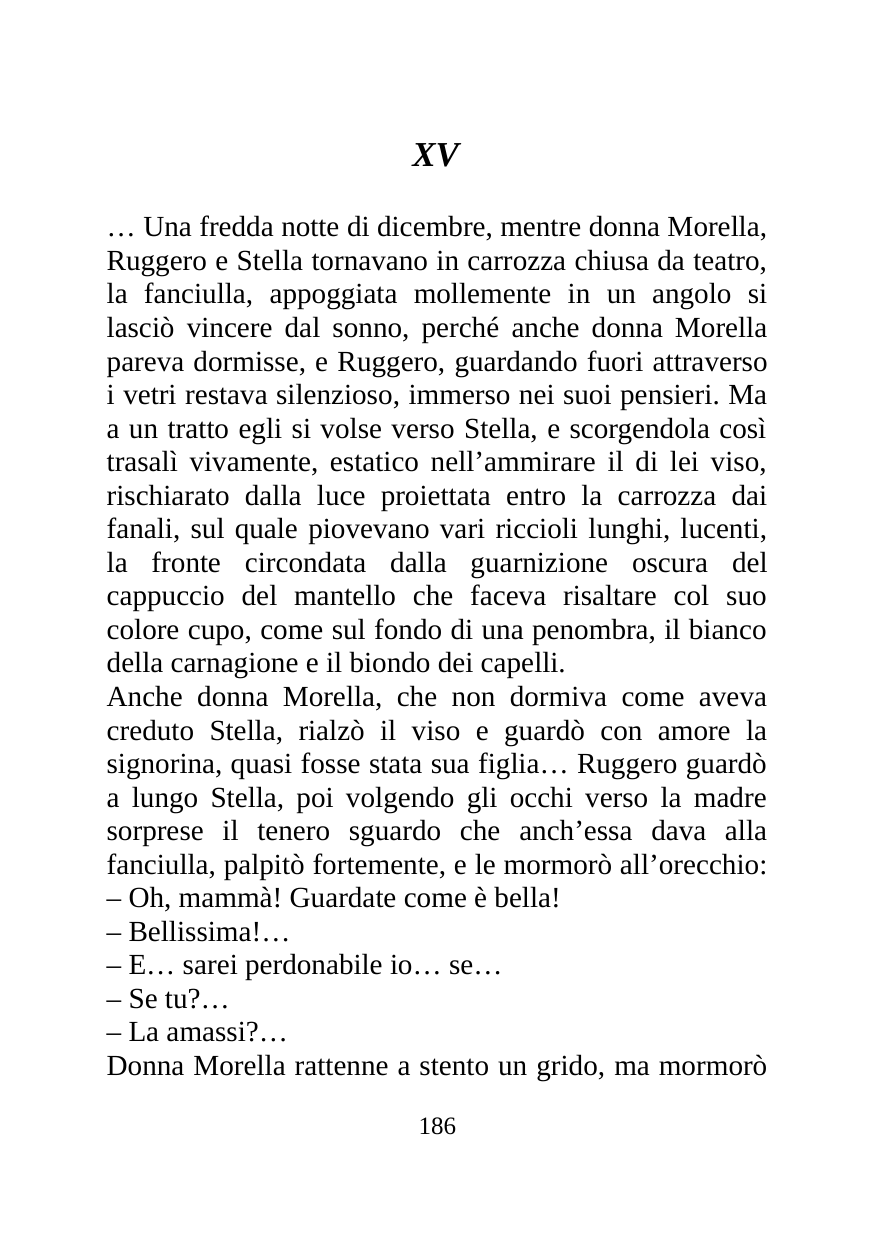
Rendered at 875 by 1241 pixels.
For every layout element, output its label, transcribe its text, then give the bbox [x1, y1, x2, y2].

subtitle XV [106, 134, 768, 174]
text – E… sarei perdonabile io… se… [106, 947, 768, 981]
text Anche donna Morella, che non dormiva come aveva creduto Stella, rialzò il viso e guardò con amore la signorina, quasi fosse stata sua figlia… Ruggero guardò a lungo Stella, poi volgendo gli occhi verso la madre sorprese il tenero sguardo che anch’essa dava alla fanciulla, palpitò fortemente, e le mormorò all’orecchio: – Oh, mammà! Guardate come è bella! [106, 679, 768, 914]
text – Se tu?… [106, 981, 768, 1014]
text – La amassi?… [106, 1014, 768, 1048]
text – Bellissima!… [106, 914, 768, 947]
text … Una fredda notte di dicembre, mentre donna Morella, Ruggero e Stella tornavano in carrozza chiusa da teatro, la fanciulla, appoggiata mollemente in un angolo si lasciò vincere dal sonno, perché anche donna Morella pareva dormisse, e Ruggero, guardando fuori attraverso i vetri restava silenzioso, immerso nei suoi pensieri. Ma a un tratto egli si volse verso Stella, e scorgendola così trasalì vivamente, estatico nell’ammirare il di lei viso, rischiarato dalla luce proiettata entro la carrozza dai fanali, sul quale piovevano vari riccioli lunghi, lucenti, la fronte circondata dalla guarnizione oscura del cappuccio del mantello che faceva risaltare col suo colore cupo, come sul fondo di una penombra, il bianco della carnagione e il biondo dei capelli. [106, 209, 768, 679]
text Donna Morella rattenne a stento un grido, ma mormorò [106, 1048, 768, 1082]
